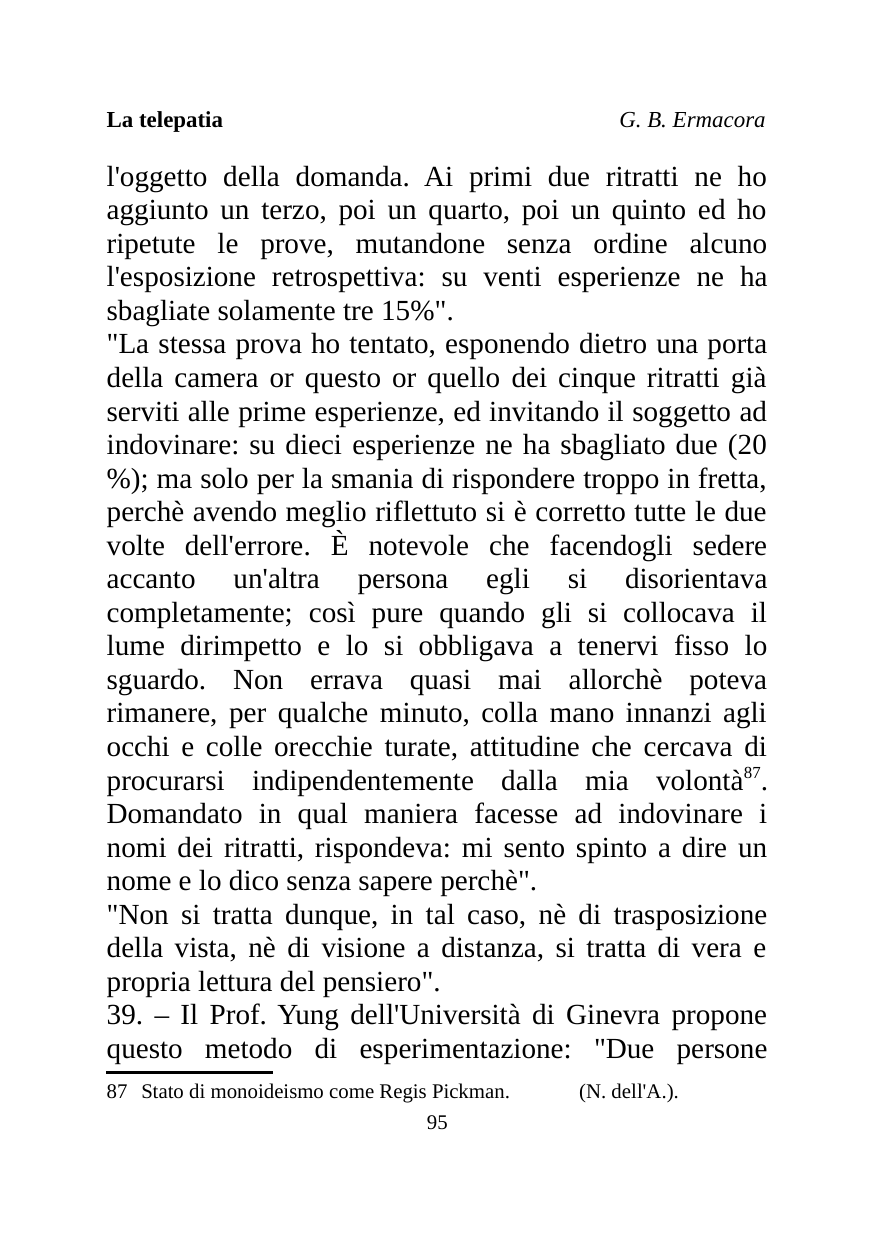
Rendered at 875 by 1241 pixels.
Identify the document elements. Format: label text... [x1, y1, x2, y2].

text 39. – Il Prof. Yung dell'Università di Ginevra propone questo metodo di esperimentazione: "Due persone [106, 997, 768, 1064]
text l'oggetto della domanda. Ai primi due ritratti ne ho aggiunto un terzo, poi un quarto, poi un quinto ed ho ripetute le prove, mutandone senza ordine alcuno l'esposizione retrospettiva: su venti esperienze ne ha sbagliate solamente tre 15%". [106, 159, 768, 327]
text "La stessa prova ho tentato, esponendo dietro una porta della camera or questo or quello dei cinque ritratti già serviti alle prime esperienze, ed invitando il soggetto ad indovinare: su dieci esperienze ne ha sbagliato due (20 %); ma solo per la smania di rispondere troppo in fretta, perchè avendo meglio riflettuto si è corretto tutte le due volte dell'errore. È notevole che facendogli sedere accanto un'altra persona egli si disorientava completamente; così pure quando gli si collocava il lume dirimpetto e lo si obbligava a tenervi fisso lo sguardo. Non errava quasi mai allorchè poteva rimanere, per qualche minuto, colla mano innanzi agli occhi e colle orecchie turate, attitudine che cercava di procurarsi indipendentemente dalla mia volontà. Domandato in qual maniera facesse ad indovinare i nomi dei ritratti, rispondeva: mi sento spinto a dire un nome e lo dico senza sapere perchè". [106, 327, 768, 897]
text Stato di monoideismo come Regis Pickman. (N. dell'A.). [106, 1078, 768, 1103]
text "Non si tratta dunque, in tal caso, nè di trasposizione della vista, nè di visione a distanza, si tratta di vera e propria lettura del pensiero". [106, 897, 768, 997]
